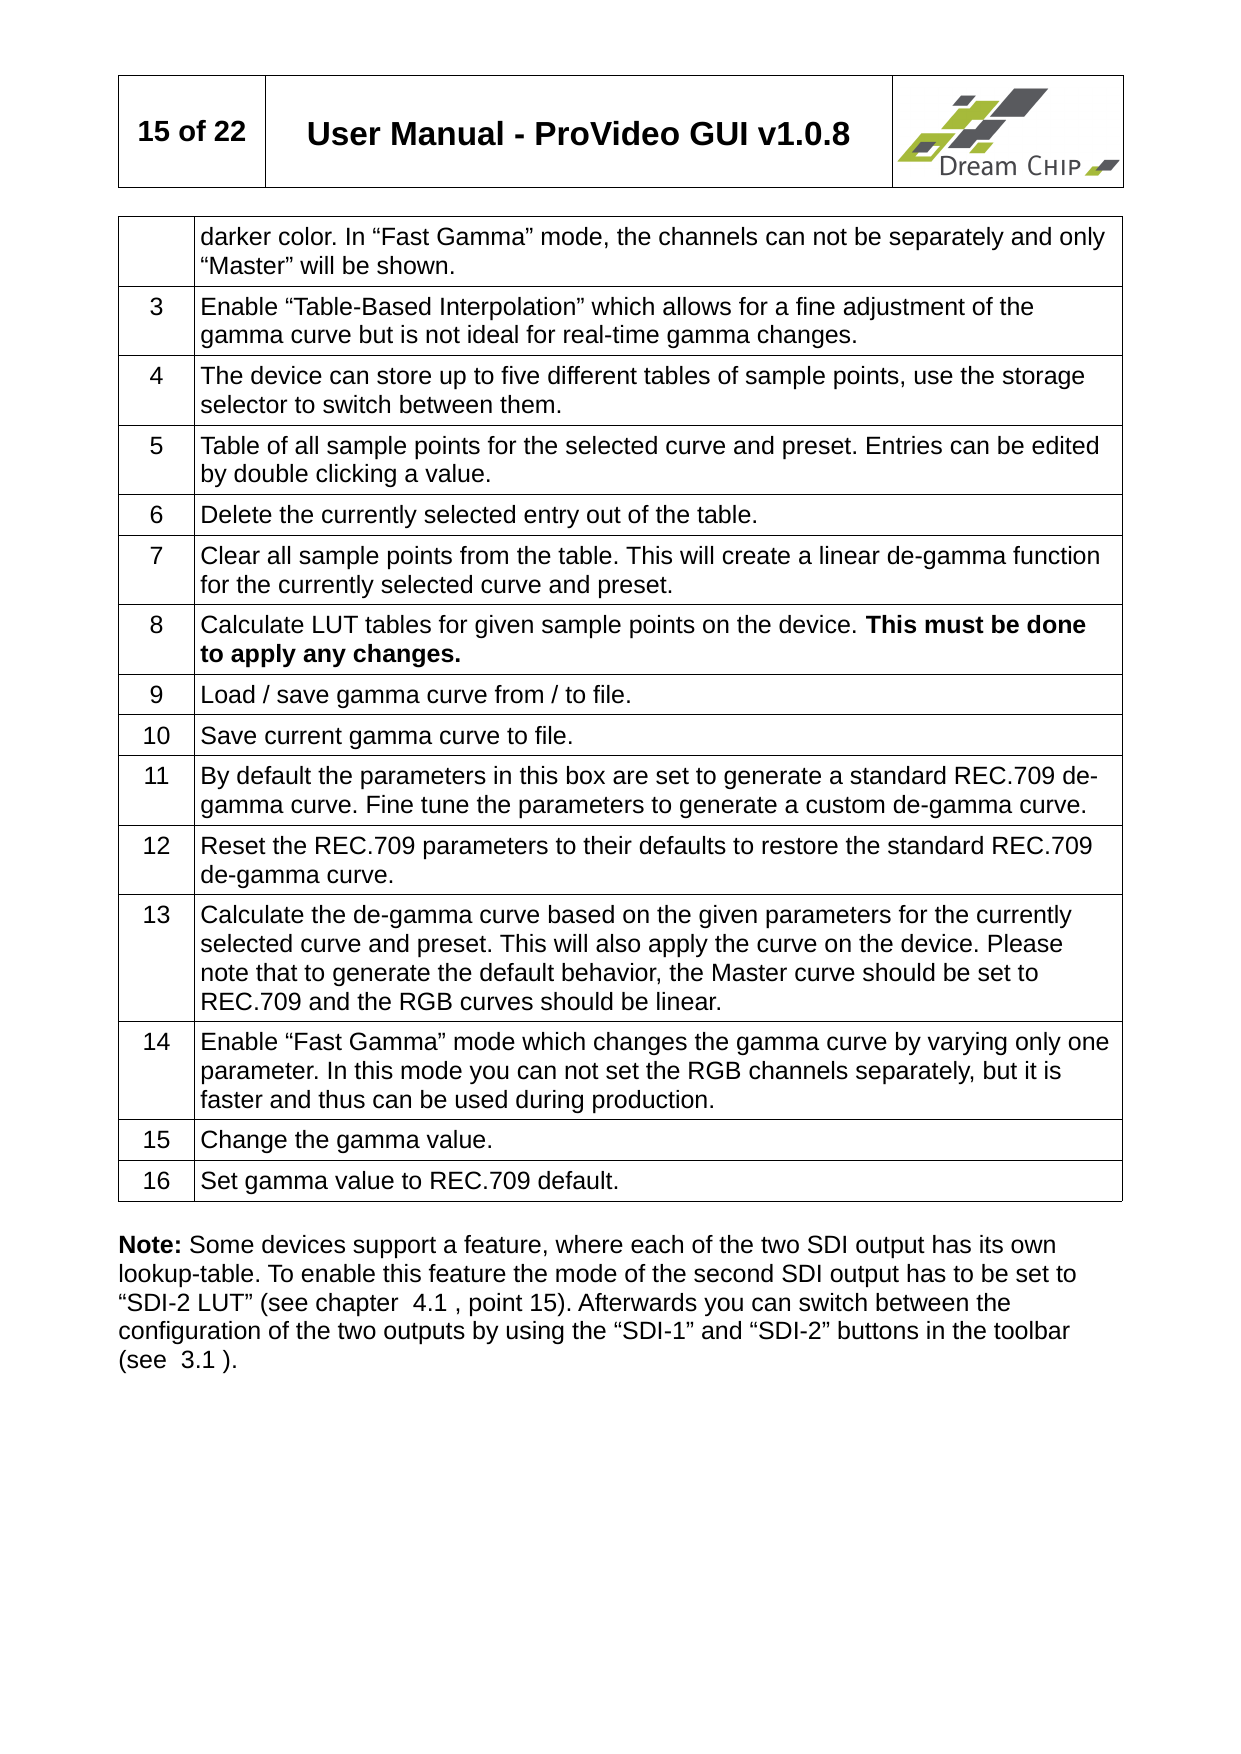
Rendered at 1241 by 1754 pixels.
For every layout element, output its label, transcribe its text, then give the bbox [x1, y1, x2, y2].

table_cell 12 [119, 826, 194, 894]
text Note: Some devices support a feature, where each of the two SDI output has its own lookup-table. To enable this feature the mode of the second SDI output has to be set to “SDI-2 LUT” (see chapter 4.1, point 15). Afterwards you can switch between the configuration of the two outputs by using the “SDI-1” and “SDI-2” buttons in the toolbar (see 3.1). [118, 1230, 1122, 1374]
table_cell 10 [119, 715, 194, 755]
table_cell Enable “Table-Based Interpolation” which allows for a fine adjustment of the gamma curve but is not ideal for real-time gamma changes. [195, 287, 1122, 355]
picture [897, 87, 1120, 177]
table_cell 7 [119, 536, 194, 604]
table_cell Calculate the de-gamma curve based on the given parameters for the currently selected curve and preset. This will also apply the curve on the device. Please note that to generate the default behavior, the Master curve should be set to REC.709 and the RGB curves should be linear. [195, 895, 1122, 1021]
table_cell Enable “Fast Gamma” mode which changes the gamma curve by varying only one parameter. In this mode you can not set the RGB channels separately, but it is faster and thus can be used during production. [195, 1022, 1122, 1119]
table_cell 8 [119, 605, 194, 674]
table_cell Load / save gamma curve from / to file. [195, 675, 1122, 714]
table_cell Delete the currently selected entry out of the table. [195, 495, 1122, 535]
table_cell Save current gamma curve to file. [195, 715, 1122, 755]
table_cell 16 [119, 1161, 194, 1201]
table_cell darker color. In “Fast Gamma” mode, the channels can not be separately and only “Master” will be shown. [195, 217, 1122, 286]
table_cell 9 [119, 675, 194, 714]
table_cell 5 [119, 426, 194, 494]
table_cell 15 [119, 1120, 194, 1160]
table_cell The device can store up to five different tables of sample points, use the storage selector to switch between them. [195, 356, 1122, 424]
table_cell Change the gamma value. [195, 1120, 1122, 1160]
table_cell 13 [119, 895, 194, 1021]
table_cell Table of all sample points for the selected curve and preset. Entries can be edited by double clicking a value. [195, 426, 1122, 494]
table_cell Clear all sample points from the table. This will create a linear de-gamma function for the currently selected curve and preset. [195, 536, 1122, 604]
table_cell Set gamma value to REC.709 default. [195, 1161, 1122, 1201]
table_cell Reset the REC.709 parameters to their defaults to restore the standard REC.709 de-gamma curve. [195, 826, 1122, 894]
table_cell 11 [119, 756, 194, 824]
table_cell 4 [119, 356, 194, 424]
table_cell 3 [119, 287, 194, 355]
table_cell Calculate LUT tables for given sample points on the device. This must be done to apply any changes. [195, 605, 1122, 674]
table_cell 6 [119, 495, 194, 535]
table_cell [119, 217, 194, 286]
table_cell 14 [119, 1022, 194, 1119]
table_cell By default the parameters in this box are set to generate a standard REC.709 de-gamma curve. Fine tune the parameters to generate a custom de-gamma curve. [195, 756, 1122, 824]
